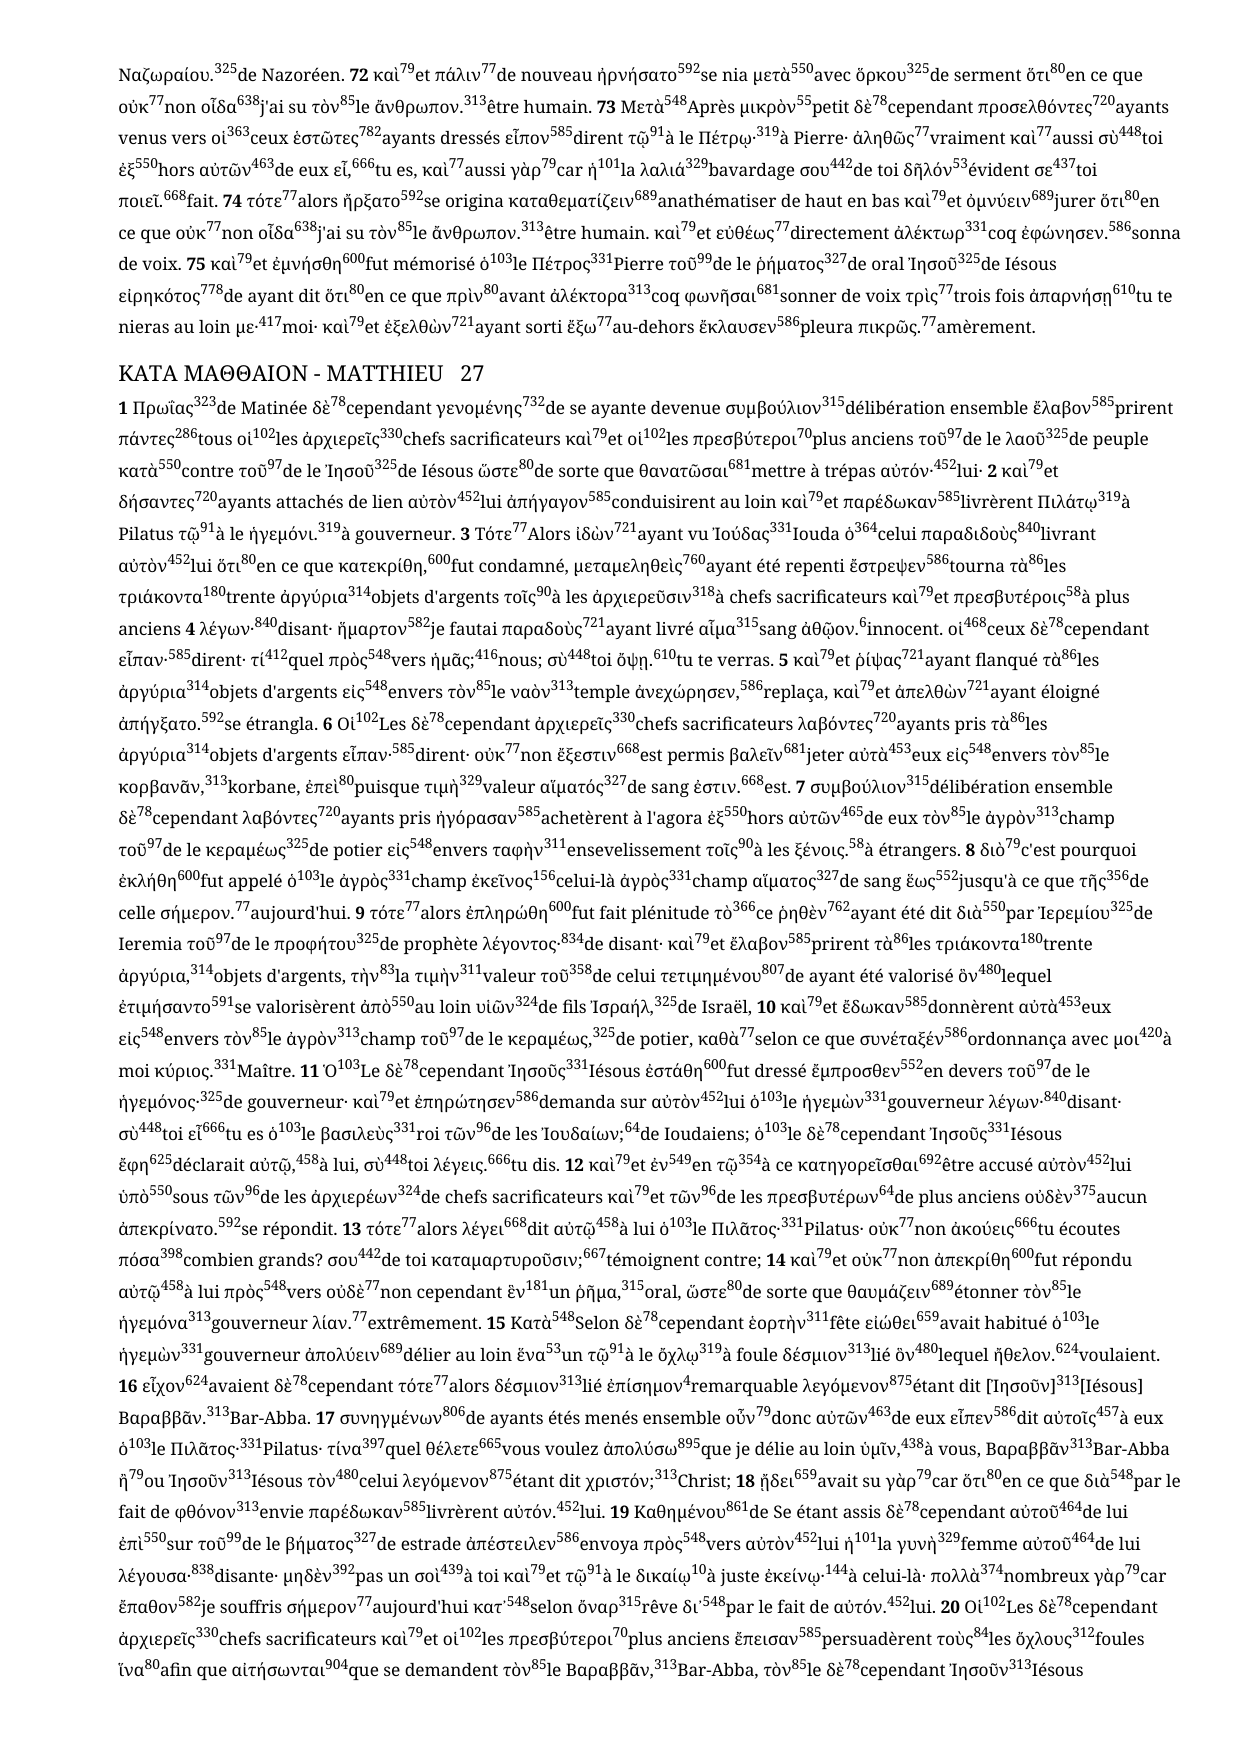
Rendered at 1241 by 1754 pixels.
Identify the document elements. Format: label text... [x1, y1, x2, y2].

text 1 Πρωΐας323de Matinée δὲ78cependant γενομένης732de se ayante devenue συμβούλιον315délibération ensemble ἔλαβον585prirent πάντες286tous οἱ102les ἀρχιερεῖς330chefs sacrificateurs καὶ79et οἱ102les πρεσβύτεροι70plus anciens τοῦ97de le λαοῦ325de peuple κατὰ550contre τοῦ97de le Ἰησοῦ325de Iésous ὥστε80de sorte que θανατῶσαι681mettre à trépas αὐτόν·452lui· 2 καὶ79et δήσαντες720ayants attachés de lien αὐτὸν452lui ἀπήγαγον585conduisirent au loin καὶ79et παρέδωκαν585livrèrent Πιλάτῳ319à Pilatus τῷ91à le ἡγεμόνι.319à gouverneur. 3 Τότε77Alors ἰδὼν721ayant vu Ἰούδας331Iouda ὁ364celui παραδιδοὺς840livrant αὐτὸν452lui ὅτι80en ce que κατεκρίθη,600fut condamné, μεταμεληθεὶς760ayant été repenti ἔστρεψεν586tourna τὰ86les τριάκοντα180trente ἀργύρια314objets d'argents τοῖς90à les ἀρχιερεῦσιν318à chefs sacrificateurs καὶ79et πρεσβυτέροις58à plus anciens 4 λέγων·840disant· ἥμαρτον582je fautai παραδοὺς721ayant livré αἷμα315sang ἀθῷον.6innocent. οἱ468ceux δὲ78cependant εἶπαν·585dirent· τί412quel πρὸς548vers ἡμᾶς;416nous; σὺ448toi ὄψῃ.610tu te verras. 5 καὶ79et ῥίψας721ayant flanqué τὰ86les ἀργύρια314objets d'argents εἰς548envers τὸν85le ναὸν313temple ἀνεχώρησεν,586replaça, καὶ79et ἀπελθὼν721ayant éloigné ἀπήγξατο.592se étrangla. 6 Οἱ102Les δὲ78cependant ἀρχιερεῖς330chefs sacrificateurs λαβόντες720ayants pris τὰ86les ἀργύρια314objets d'argents εἶπαν·585dirent· οὐκ77non ἔξεστιν668est permis βαλεῖν681jeter αὐτὰ453eux εἰς548envers τὸν85le κορβανᾶν,313korbane, ἐπεὶ80puisque τιμὴ329valeur αἵματός327de sang ἐστιν.668est. 7 συμβούλιον315délibération ensemble δὲ78cependant λαβόντες720ayants pris ἠγόρασαν585achetèrent à l'agora ἐξ550hors αὐτῶν465de eux τὸν85le ἀγρὸν313champ τοῦ97de le κεραμέως325de potier εἰς548envers ταφὴν311ensevelissement τοῖς90à les ξένοις.58à étrangers. 8 διὸ79c'est pourquoi ἐκλήθη600fut appelé ὁ103le ἀγρὸς331champ ἐκεῖνος156celui-là ἀγρὸς331champ αἵματος327de sang ἕως552jusqu'à ce que τῆς356de celle σήμερον.77aujourd'hui. 9 τότε77alors ἐπληρώθη600fut fait plénitude τὸ366ce ῥηθὲν762ayant été dit διὰ550par Ἰερεμίου325de Ieremia τοῦ97de le προφήτου325de prophète λέγοντος·834de disant· καὶ79et ἔλαβον585prirent τὰ86les τριάκοντα180trente ἀργύρια,314objets d'argents, τὴν83la τιμὴν311valeur τοῦ358de celui τετιμημένου807de ayant été valorisé ὃν480lequel ἐτιμήσαντο591se valorisèrent ἀπὸ550au loin υἱῶν324de fils Ἰσραήλ,325de Israël, 10 καὶ79et ἔδωκαν585donnèrent αὐτὰ453eux εἰς548envers τὸν85le ἀγρὸν313champ τοῦ97de le κεραμέως,325de potier, καθὰ77selon ce que συνέταξέν586ordonnança avec μοι420à moi κύριος.331Maître. 11 Ὁ103Le δὲ78cependant Ἰησοῦς331Iésous ἐστάθη600fut dressé ἔμπροσθεν552en devers τοῦ97de le ἡγεμόνος·325de gouverneur· καὶ79et ἐπηρώτησεν586demanda sur αὐτὸν452lui ὁ103le ἡγεμὼν331gouverneur λέγων·840disant· σὺ448toi εἶ666tu es ὁ103le βασιλεὺς331roi τῶν96de les Ἰουδαίων;64de Ioudaiens; ὁ103le δὲ78cependant Ἰησοῦς331Iésous ἔφη625déclarait αὐτῷ,458à lui, σὺ448toi λέγεις.666tu dis. 12 καὶ79et ἐν549en τῷ354à ce κατηγορεῖσθαι692être accusé αὐτὸν452lui ὑπὸ550sous τῶν96de les ἀρχιερέων324de chefs sacrificateurs καὶ79et τῶν96de les πρεσβυτέρων64de plus anciens οὐδὲν375aucun ἀπεκρίνατο.592se répondit. 13 τότε77alors λέγει668dit αὐτῷ458à lui ὁ103le Πιλᾶτος·331Pilatus· οὐκ77non ἀκούεις666tu écoutes πόσα398combien grands? σου442de toi καταμαρτυροῦσιν;667témoignent contre; 14 καὶ79et οὐκ77non ἀπεκρίθη600fut répondu αὐτῷ458à lui πρὸς548vers οὐδὲ77non cependant ἓν181un ῥῆμα,315oral, ὥστε80de sorte que θαυμάζειν689étonner τὸν85le ἡγεμόνα313gouverneur λίαν.77extrêmement. 15 Κατὰ548Selon δὲ78cependant ἑορτὴν311fête εἰώθει659avait habitué ὁ103le ἡγεμὼν331gouverneur ἀπολύειν689délier au loin ἕνα53un τῷ91à le ὄχλῳ319à foule δέσμιον313lié ὃν480lequel ἤθελον.624voulaient. 16 εἶχον624avaient δὲ78cependant τότε77alors δέσμιον313lié ἐπίσημον4remarquable λεγόμενον875étant dit [Ἰησοῦν]313[Iésous] Βαραββᾶν.313Bar-Abba. 17 συνηγμένων806de ayants étés menés ensemble οὖν79donc αὐτῶν463de eux εἶπεν586dit αὐτοῖς457à eux ὁ103le Πιλᾶτος·331Pilatus· τίνα397quel θέλετε665vous voulez ἀπολύσω895que je délie au loin ὑμῖν,438à vous, Βαραββᾶν313Bar-Abba ἢ79ou Ἰησοῦν313Iésous τὸν480celui λεγόμενον875étant dit χριστόν;313Christ; 18 ᾔδει659avait su γὰρ79car ὅτι80en ce que διὰ548par le fait de φθόνον313envie παρέδωκαν585livrèrent αὐτόν.452lui. 19 Καθημένου861de Se étant assis δὲ78cependant αὐτοῦ464de lui ἐπὶ550sur τοῦ99de le βήματος327de estrade ἀπέστειλεν586envoya πρὸς548vers αὐτὸν452lui ἡ101la γυνὴ329femme αὐτοῦ464de lui λέγουσα·838disante· μηδὲν392pas un σοὶ439à toi καὶ79et τῷ91à le δικαίῳ10à juste ἐκείνῳ·144à celui-là· πολλὰ374nombreux γὰρ79car ἔπαθον582je souffris σήμερον77aujourd'hui κατ᾽548selon ὄναρ315rêve δι᾽548par le fait de αὐτόν.452lui. 20 Οἱ102Les δὲ78cependant ἀρχιερεῖς330chefs sacrificateurs καὶ79et οἱ102les πρεσβύτεροι70plus anciens ἔπεισαν585persuadèrent τοὺς84les ὄχλους312foules ἵνα80afin que αἰτήσωνται904que se demandent τὸν85le Βαραββᾶν,313Bar-Abba, τὸν85le δὲ78cependant Ἰησοῦν313Iésous ἀπολέσωσιν.898que perdent au loin. 21 ἀποκριθεὶς760ayant été répondu δὲ78cependant ὁ103le ἡγεμὼν331gouverneur εἶπεν586dit αὐτοῖς·457à eux· τίνα397quel θέλετε665vous voulez ἀπὸ550au loin τῶν96de les δύο64de deux ἀπολύσω895que je délie au loin ὑμῖν;438à vous; οἱ468ceux δὲ78cependant εἶπαν·585dirent· τὸν85le Βαραββᾶν.313Bar-Abba. 22 λέγει668dit αὐτοῖς457à eux ὁ103le Πιλᾶτος·331Pilatus· τί399quel οὖν79donc ποιήσω895que je fasse Ἰησοῦν313Iésous τὸν480celui λεγόμενον875étant dit χριστόν;313Christ; λέγουσιν667disent πάντες·389tous· σταυρωθήτω.565soit crucifié. 23 ὁ469celui δὲ78cependant ἔφη·625déclarait· τί163quel γὰρ79car κακὸν55malicieux ἐποίησεν;586fit; οἱ468ceux δὲ78cependant περισσῶς77surabondamment ἔκραζον624croassaient λέγοντες·839disants· σταυρωθήτω.565soit crucifié. 24 Ἰδὼν721Ayant vu δὲ78cependant ὁ103le Πιλᾶτος331Pilatus ὅτι80en ce que οὐδὲν375aucun ὠφελεῖ668profite ἀλλὰ79mais μᾶλλον77davantage θόρυβος331tumulte γίνεται,674se devient, λαβὼν721ayant pris ὕδωρ315eau ἀπενίψατο592se lava au loin τὰς242les χεῖρας310mains ἀπέναντι552depuis en-devant τοῦ97de le ὄχλου325de foule λέγων·840disant· ἀθῷός47innocent εἰμι664je suis ἀπὸ550au loin τοῦ99de le αἵματος327de sang τούτου·358de celui-ci· ὑμεῖς447vous ὄψεσθε.609vous vous verrez. 25 καὶ79et ἀποκριθεὶς760ayant été répondu πᾶς287tout ὁ103le λαὸς331peuple εἶπεν·586dit· τὸ105le αἷμα333sang αὐτοῦ464de lui ἐφ᾽548sur ἡμᾶς416nous καὶ79et ἐπὶ548sur τὰ86les τέκνα314enfants ἡμῶν.423de nous. 26 τότε77alors ἀπέλυσεν586délia au loin αὐτοῖς457à eux τὸν85le Βαραββᾶν,313Bar-Abba, τὸν85le δὲ78cependant Ἰησοῦν313Iésous φραγελλώσας721ayant flagellé παρέδωκεν586livra ἵνα80afin que σταυρωθῇ.911que soit crucifié. 27 Τότε77Alors οἱ102les στρατιῶται330soldats τοῦ97de le ἡγεμόνος325de gouverneur παραλαβόντες720ayants pris à côté τὸν85le Ἰησοῦν313Iésous εἰς548envers τὸ87le πραιτώριον315prétoire συνήγαγον585menèrent ensemble ἐπ᾽548sur αὐτὸν452lui ὅλην267toute entière τὴν83la σπεῖραν.311spirale. 28 καὶ79et ἐκδύσαντες720ayants dévêtus αὐτὸν452lui χλαμύδα311chlamyde κοκκίνην2écarlate περιέθηκαν585posèrent autour αὐτῷ,458à lui, 29 καὶ79et πλέξαντες720ayants tressés στέφανον313couronne ἐξ550hors ἀκανθῶν322de épines ἐπέθηκαν585surposèrent ἐπὶ550sur τῆς95de la κεφαλῆς323de tête αὐτοῦ464de lui καὶ79et κάλαμον313calame ἐν549en τῇ89à la δεξιᾷ57à droite αὐτοῦ,464de lui, καὶ79et γονυπετήσαντες720ayants agenouillés ἔμπροσθεν552en devers αὐτοῦ464de lui ἐνέπαιξαν585enjouèrent αὐτῷ458à lui λέγοντες·839disants· χαῖρε,308sois de joie, ὁ109le βασιλεῦ337roi τῶν96de les Ἰουδαίων,64de Ioudaiens, 30 καὶ79et ἐμπτύσαντες720ayants crachés envers εἰς548envers αὐτὸν452lui ἔλαβον585prirent τὸν85le κάλαμον313calame καὶ79et ἔτυπτον624tapaient εἰς548envers τὴν83la κεφαλὴν311tête αὐτοῦ.464de lui. 31 Καὶ79Et ὅτε80lorsque ἐνέπαιξαν585enjouèrent αὐτῷ,458à lui, ἐξέδυσαν585dévêtirent αὐτὸν452lui τὴν83la χλαμύδα311chlamyde καὶ79et ἐνέδυσαν585envêtirent αὐτὸν452lui τὰ86les ἱμάτια314himations αὐτοῦ464de lui καὶ79et ἀπήγαγον585conduisirent au loin αὐτὸν452lui εἰς548envers τὸ348ce σταυρῶσαι.681crucifier. 32 Ἐξερχόμενοι866Se sortants δὲ78cependant εὗρον585trouvèrent ἄνθρωπον313être humain Κυρηναῖον313Cyrénéen ὀνόματι321à nom Σίμωνα,313Simon, τοῦτον346celui-ci ἠγγάρευσαν585réquisitionnèrent ἵνα80afin que ἄρῃ899que lève τὸν85le σταυρὸν313croix αὐτοῦ.464de lui. 33 Καὶ79Et ἐλθόντες720ayants venus εἰς548envers τόπον313lieu λεγόμενον875étant dit Γολγοθᾶ,311Golgotha, ὅ500lequel ἐστιν668est Κρανίου327de Crâne Τόπος331Lieu λεγόμενος,891étant dit, 34 ἔδωκαν585donnèrent αὐτῷ458à lui πιεῖν681boire οἶνον313vin μετὰ550avec χολῆς323de bile μεμιγμένον·796ayant été mixé· καὶ79et γευσάμενος740se ayant goûté οὐκ77non ἠθέλησεν586voulut πιεῖν.681boire. 35 Σταυρώσαντες720Ayants crucifiés δὲ78cependant αὐτὸν452lui διεμερίσαντο591se partagèrent en séparant τὰ86les ἱμάτια314himations αὐτοῦ464de lui βάλλοντες839jetants κλῆρον,313lot, 36 καὶ79et καθήμενοι866se étants assis ἐτήρουν624gardaient αὐτὸν452lui ἐκεῖ.77là. 37 Καὶ79Et ἐπέθηκαν585surposèrent ἐπάνω552sur le haut τῆς95de la κεφαλῆς323de tête αὐτοῦ464de lui τὴν83la αἰτίαν311cause αὐτοῦ464de lui γεγραμμένην·794ayante étée graphée· οὗτός364celui-ci ἐστιν668est Ἰησοῦς331Iésous ὁ103le βασιλεὺς331roi τῶν96de les Ἰουδαίων.64de Ioudaiens. 38 Τότε77Alors σταυροῦνται679sont crucifiés σὺν549avec αὐτῷ458à lui δύο196deux λῃσταί,330pilleurs, εἷς71un ἐκ550hors δεξιῶν66de droits καὶ79et εἷς71un ἐξ550hors εὐωνύμων.66de gauches. 39 Οἱ363Ceux δὲ78cependant παραπορευόμενοι866se allants à côté ἐβλασφήμουν624blasphémaient αὐτὸν452lui κινοῦντες839bougeants τὰς82les κεφαλὰς310têtes αὐτῶν463de eux 40 καὶ79et λέγοντες·839disants· ὁ369celui καταλύων845déliant vers le bas τὸν85le ναὸν313temple καὶ79et ἐν549en τρισὶν182à trois ἡμέραις316à journées οἰκοδομῶν,845édifiant en maison, σῶσον554sauve σεαυτόν,516toi-même, εἰ80si υἱὸς331fils εἶ666tu es τοῦ97de le θεοῦ,325de Dieu, [καὶ]79[et] κατάβηθι554descends ἀπὸ550au loin τοῦ97de le σταυροῦ.325de croix. 41 ὁμοίως77semblablement καὶ77aussi οἱ102les ἀρχιερεῖς330chefs sacrificateurs ἐμπαίζοντες839enjouants μετὰ550avec τῶν96de les γραμματέων324de lettrés καὶ79et πρεσβυτέρων64de plus anciens ἔλεγον·624disaient· 42 ἄλλους372autres ἔσωσεν,586sauva, ἑαυτὸν528lui-même οὐ77non δύναται674se peut σῶσαι·681sauver· βασιλεὺς331roi Ἰσραήλ325de Israël ἐστιν,668est, καταβάτω556descende νῦν77maintenant ἀπὸ550au loin τοῦ97de le σταυροῦ325de croix καὶ79et πιστεύσομεν601nous croirons ἐπ᾽548sur αὐτόν.452lui. 43 πέποιθεν642a persuadé ἐπὶ548sur τὸν85le θεόν,313Dieu, ῥυσάσθω560se délivre νῦν77maintenant εἰ80si θέλει668veut αὐτόν·452lui· εἶπεν586dit γὰρ79car ὅτι80en ce que θεοῦ325de Dieu εἰμι664je suis υἱός.331fils. 44 Τὸ87Le δ᾽78cependant αὐτὸ348même καὶ77aussi οἱ102les λῃσταὶ330pilleurs οἱ363ceux συσταυρωθέντες759ayants étés crucifiés avec σὺν549avec αὐτῷ458à lui ὠνείδιζον624réprouvaient αὐτόν.452lui. 45 Ἀπὸ550Au loin δὲ78cependant ἕκτης209de sixième ὥρας323de heure σκότος333ténèbre ἐγένετο592se devint ἐπὶ548sur πᾶσαν267toute τὴν83la γῆν311terre ἕως552jusqu'à ce que ὥρας323de heure ἐνάτης.209de neuvième. 46 περὶ548autour δὲ78cependant τὴν83la ἐνάτην201neuvième ὥραν311heure ἀνεβόησεν586beugla de bas en haut ὁ103le Ἰησοῦς331Iésous φωνῇ317à son de voix μεγάλῃ8à grande λέγων·840disant· Ἐλωῒ341Éloï Ἐλωῒ341Éloï λεμὰ341lema σαβαχθάνει;341sabachthani; τοῦτ᾽366ce-ci ἔστιν·668est· θεέ337Dieu μου424de moi θεέ337Dieu μου,424de moi, ἱνατί77pourquoi με417moi ἐγκατέλιπες;584tu délaissas en contrebas; 47 τινὲς389des quelconques δὲ78cependant τῶν357de ceux ἐκεῖ77là ἑστηκότων777de ayants dressés ἀκούσαντες720ayants écoutés ἔλεγον624disaient ὅτι80en ce que Ἠλίαν313Élia φωνεῖ668sonne de voix οὗτος.364celui-ci. 48 καὶ79et εὐθέως77directement δραμὼν721ayant couru εἷς71un ἐξ550hors αὐτῶν463de eux καὶ79et λαβὼν721ayant pris σπόγγον313éponge πλήσας721ayant rempli τε79en outre ὄξους327de vinaigre καὶ79et περιθεὶς721ayant posé autour καλάμῳ319à calame ἐπότιζεν625donnait à boire αὐτόν.452lui. 49 οἱ102les δὲ78cependant λοιποὶ389restants ἔλεγον·624disaient· ἄφες554abandonne ἴδωμεν894que nous voyions εἰ80si ἔρχεται674se vient Ἠλίας331Élia σώσων765qui sauvera αὐτόν.452lui. 50 ὁ103le δὲ78cependant Ἰησοῦς331Iésous πάλιν77de nouveau κράξας721ayant croassé φωνῇ317à son de voix μεγάλῃ8à grande ἀφῆκεν586abandonna τὸ247le πνεῦμα.315souffle. 51 Καὶ79Et ἰδοὺ306voici τὸ105le καταπέτασμα333rideau étendu τοῦ97de le ναοῦ325de temple ἐσχίσθη600fut scindé εἰς548envers δύο54deux ἀπ᾽547au loin ἄνωθεν77d'en haut ἕως551jusqu'à ce que κάτω77vers le bas καὶ79et ἡ101la γῆ329terre ἐσείσθη600fut secoué καὶ79et αἱ100les πέτραι328roches ἐσχίσθησαν,599furent scindé, 52 καὶ79et τὰ104les μνημεῖα332mémoriaux ἀνεῴχθησαν599furent ouvert καὶ79et πολλὰ288nombreux σώματα332corps τῶν96de les κεκοιμημένων806de ayants étés mis au coucher ἁγίων64de saints ἠγέρθησαν,599furent éveillé, 53 καὶ79et ἐξελθόντες720ayants sortis ἐκ550hors τῶν98de les μνημείων326de mémoriaux μετὰ548après τὴν83la ἔγερσιν311éveil αὐτοῦ464de lui εἰσῆλθον585vinrent à l'intérieur εἰς548envers τὴν83la ἁγίαν2sainte πόλιν311cité καὶ79et ἐνεφανίσθησαν599furent rendu visible dedans πολλοῖς.377à nombreux. 54 Ὁ103Le δὲ78cependant ἑκατόνταρχος331chef de cent καὶ79et οἱ363ceux μετ᾽550avec αὐτοῦ464de lui τηροῦντες839gardants τὸν85le Ἰησοῦν313Iésous ἰδόντες720ayants vus τὸν85le σεισμὸν313séisme καὶ79et τὰ347ces γενόμενα727se ayants devenus ἐφοβήθησαν599furent effrayé σφόδρα,77véhémentement, λέγοντες·839disants· ἀληθῶς77vraiment θεοῦ325de Dieu υἱὸς331fils ἦν625était οὗτος.364celui-ci. 55 Ἦσαν624Étaient δὲ78cependant ἐκεῖ77là γυναῖκες328femmes πολλαὶ284nombreuses ἀπὸ547au loin μακρόθεν77à distance θεωροῦσαι,837observantes, αἵτινες495lesquelles des quelconques ἠκολούθησαν585suivirent τῷ91à le Ἰησοῦ319à Iésous ἀπὸ550au loin τῆς95de la Γαλιλαίας323de Galilée διακονοῦσαι837servantes αὐτῷ·458à lui· 56 ἐν549en αἷς483à lesquelles ἦν625était Μαρία329Maria ἡ101la Μαγδαληνὴ329Magdalene καὶ79et Μαρία329Maria ἡ101la τοῦ97de le Ἰακώβου325de Iakobos καὶ79et Ἰωσὴφ325de Ioseph μήτηρ329mère καὶ79et ἡ101la μήτηρ329mère τῶν96de les υἱῶν324de fils Ζεβεδαίου.325de Zébédaï. 57 Ὀψίας63de Tardive δὲ78cependant γενομένης732de se ayante devenue ἦλθεν586vint ἄνθρωπος331être humain πλούσιος22riche ἀπὸ550au loin Ἁριμαθαίας,323de Arimathée, τοὔνομα77nommément Ἰωσήφ,331Ioseph, ὃς498lequel καὶ77aussi αὐτὸς542lui-même ἐμαθητεύθη600fut discipliné τῷ91à le Ἰησοῦ·319à Iésous· 58 οὗτος364celui-ci προσελθὼν721ayant venu vers τῷ91à le Πιλάτῳ319à Pilatus ᾐτήσατο592se demanda τὸ87le σῶμα315corps τοῦ97de le Ἰησοῦ.325de Iésous. τότε77alors ὁ103le Πιλᾶτος331Pilatus ἐκέλευσεν586ordonna ἀποδοθῆναι.683être redonné. 59 Καὶ79Et λαβὼν721ayant pris τὸ87le σῶμα315corps ὁ103le Ἰωσὴφ331Ioseph ἐνετύλιξεν586enroula αὐτὸ454lui [ἐν]549[en] σινδόνι317à sindon καθαρᾷ8à pure 60 καὶ79et ἔθηκεν586posa αὐτὸ454lui ἐν549en τῷ93à le καινῷ61à nouveau αὐτοῦ464de lui μνημείῳ321à mémorial ὃ482lequel ἐλατόμησεν586tailla ἐν549en τῇ89à la πέτρᾳ317à roche καὶ79et προσκυλίσας721ayant roulé auprès λίθον313pierre μέγαν4grand τῇ89à la θύρᾳ317à porte τοῦ99de le μνημείου327de mémorial ἀπῆλθεν.586éloigna. 61 Ἦν625Était δὲ78cependant ἐκεῖ77là Μαρία329Maria ἡ101la Μαγδαληνὴ329Magdalene καὶ79et ἡ101la ἄλλη130autre Μαρία329Maria καθήμεναι864se étantes assis ἀπέναντι552depuis en-devant τοῦ97de le τάφου.325de tombeau. 62 Τῇ350à Celle δὲ78cependant ἐπαύριον,77lendemain, ἥτις496laquelle une quelconque ἐστὶν668est μετὰ548après τὴν83la παρασκευήν,311équipement de côté, συνήχθησαν599furent mené ensemble οἱ102les ἀρχιερεῖς330chefs sacrificateurs καὶ79et οἱ102les Φαρισαῖοι330Pharisiens πρὸς548vers Πιλᾶτον313Pilatus 63 λέγοντες·839disants· κύριε,337Maître, ἐμνήσθημεν595nous fûmes mémorisé ὅτι80en ce que ἐκεῖνος156celui-là ὁ103le πλάνος71égareur εἶπεν586dit ἔτι77encore ζῶν·840vivant· μετὰ548après τρεῖς176trois ἡμέρας310journées ἐγείρομαι.676je suis éveillé. 64 κέλευσον554ordonne οὖν79donc ἀσφαλισθῆναι683être sécurisé τὸν85le τάφον313tombeau ἕως552jusqu'à ce que τῆς95de la τρίτης209de troisième ἡμέρας,323de journée, μήποτε80de peur que ἐλθόντες720ayants venus οἱ102les μαθηταὶ330disciples αὐτοῦ464de lui κλέψωσιν898que volent αὐτὸν452lui καὶ79et εἴπωσιν898que disent τῷ91à le λαῷ·319à peuple· ἠγέρθη600fut éveillé ἀπὸ550au loin τῶν96de les νεκρῶν,64de morts, καὶ79et ἔσται612se sera ἡ101la ἐσχάτη212dernière πλάνη329égarement χείρων45pire τῆς95de la πρώτης.63de première. 65 ἔφη625déclarait δὲ78cependant αὐτοῖς457à eux ὁ103le Πιλᾶτος·331Pilatus· ἔχετε665vous avez κουστωδίαν·311custodia· ὑπάγετε569dirigez en arrière ἀσφαλίσασθε557que vous vous sécurisez ὡς80comme οἴδατε.639vous avez su. 66 οἱ468ceux δὲ78cependant πορευθέντες759ayants étés allés ἠσφαλίσαντο591se sécurisèrent τὸν85le τάφον313tombeau σφραγίσαντες720ayants scellés τὸν85le λίθον313pierre μετὰ550avec τῆς95de la κουστωδίας.323de custodia. [118, 392, 1181, 1682]
text ΚΑΤΑ ΜΑΘΘΑΙΟΝ - MATTHIEU 27 [118, 358, 1181, 387]
